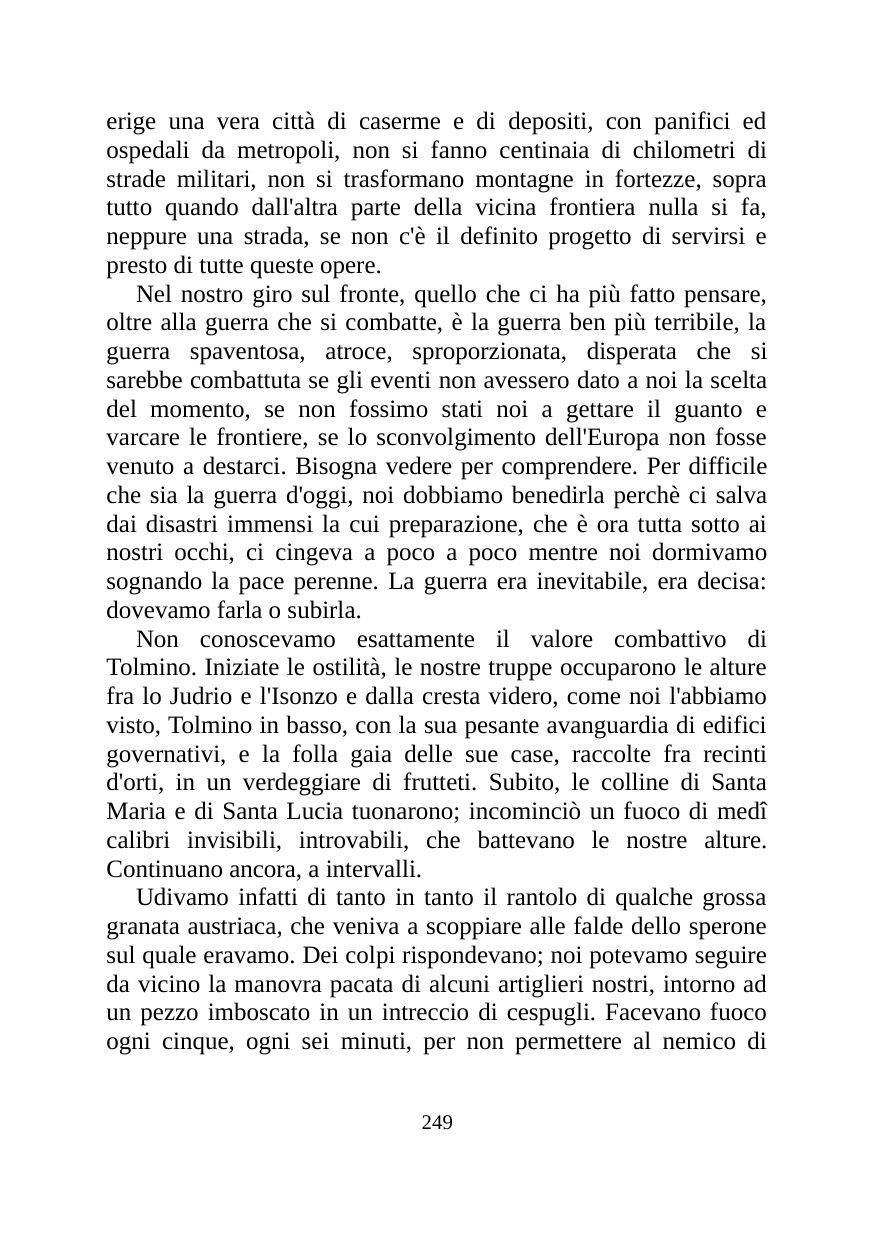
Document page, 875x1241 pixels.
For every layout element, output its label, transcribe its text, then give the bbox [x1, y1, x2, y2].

text erige una vera città di caserme e di depositi, con panifici ed ospedali da metropoli, non si fanno centinaia di chilometri di strade militari, non si trasformano montagne in fortezze, sopra tutto quando dall'altra parte della vicina frontiera nulla si fa, neppure una strada, se non c'è il definito progetto di servirsi e presto di tutte queste opere. [106, 106, 768, 279]
text Non conoscevamo esattamente il valore combattivo di Tolmino. Iniziate le ostilità, le nostre truppe occuparono le alture fra lo Judrio e l'Isonzo e dalla cresta videro, come noi l'abbiamo visto, Tolmino in basso, con la sua pesante avanguardia di edifici governativi, e la folla gaia delle sue case, raccolte fra recinti d'orti, in un verdeggiare di frutteti. Subito, le colline di Santa Maria e di Santa Lucia tuonarono; incominciò un fuoco di medî calibri invisibili, introvabili, che battevano le nostre alture. Continuano ancora, a intervalli. [106, 624, 768, 882]
text Nel nostro giro sul fronte, quello che ci ha più fatto pensare, oltre alla guerra che si combatte, è la guerra ben più terribile, la guerra spaventosa, atroce, sproporzionata, disperata che si sarebbe combattuta se gli eventi non avessero dato a noi la scelta del momento, se non fossimo stati noi a gettare il guanto e varcare le frontiere, se lo sconvolgimento dell'Europa non fosse venuto a destarci. Bisogna vedere per comprendere. Per difficile che sia la guerra d'oggi, noi dobbiamo benedirla perchè ci salva dai disastri immensi la cui preparazione, che è ora tutta sotto ai nostri occhi, ci cingeva a poco a poco mentre noi dormivamo sognando la pace perenne. La guerra era inevitabile, era decisa: dovevamo farla o subirla. [106, 279, 768, 624]
text Udivamo infatti di tanto in tanto il rantolo di qualche grossa granata austriaca, che veniva a scoppiare alle falde dello sperone sul quale eravamo. Dei colpi rispondevano; noi potevamo seguire da vicino la manovra pacata di alcuni artiglieri nostri, intorno ad un pezzo imboscato in un intreccio di cespugli. Facevano fuoco ogni cinque, ogni sei minuti, per non permettere al nemico di [106, 882, 768, 1055]
